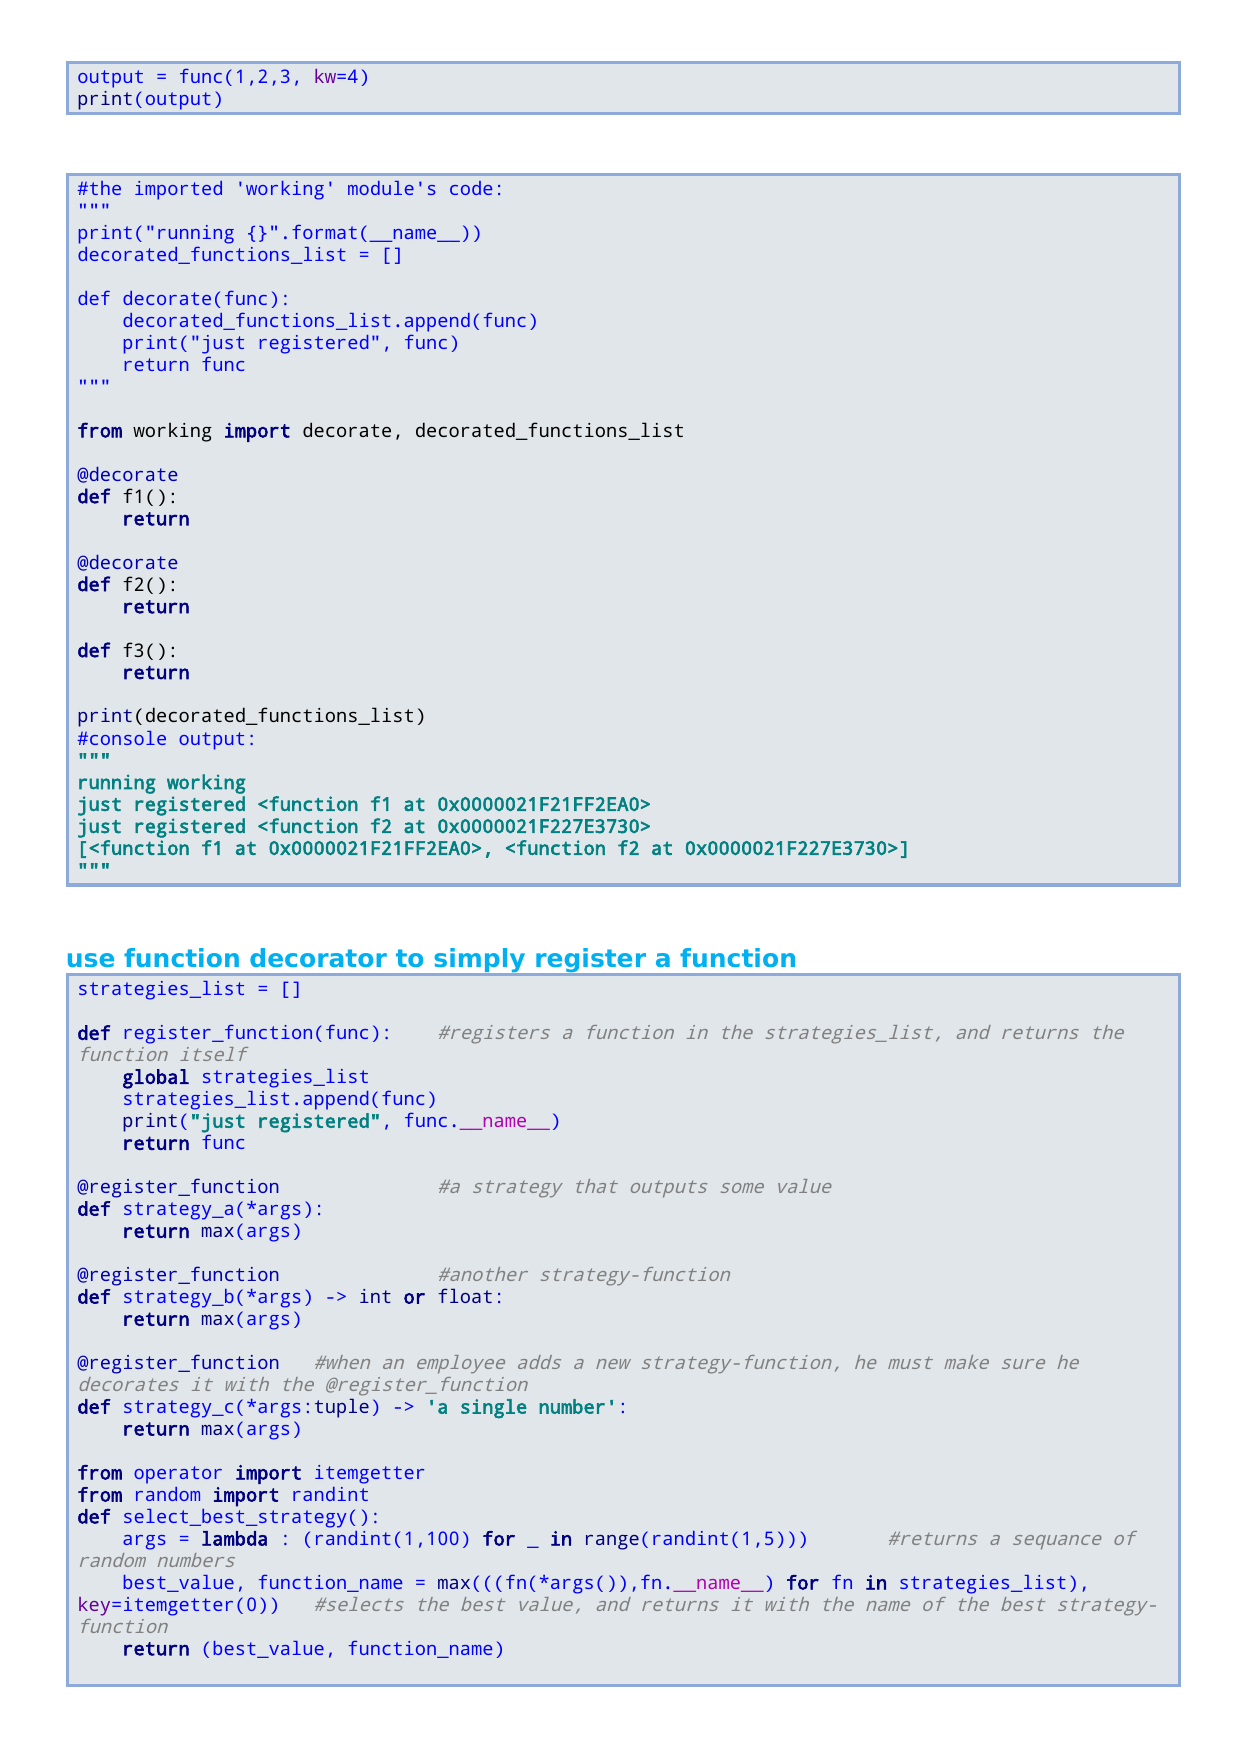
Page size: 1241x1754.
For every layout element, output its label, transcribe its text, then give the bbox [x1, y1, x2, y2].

text strategies_list = [] def register_function(func): #registers a function in the strategies_list, and returns the function itself global strategies_list strategies_list.append(func) print("just registered", func.__name__) return func @register_function #a strategy that outputs some value def strategy_a(*args): return max(args) @register_function #another strategy-function def strategy_b(*args) -> int or float: return max(args) @register_function #when an employee adds a new strategy-function, he must make sure he decorates it with the @register_function def strategy_c(*args:tuple) -> 'a single number': return max(args) from operator import itemgetter from random import randint def select_best_strategy(): args = lambda : (randint(1,100) for _ in range(randint(1,5))) #returns a sequance of random numbers best_value, function_name = max(((fn(*args()),fn.__name__) for fn in strategies_list), key=itemgetter(0)) #selects the best value, and returns it with the name of the best strategy-function return (best_value, function_name) [69, 976, 1178, 1684]
text #the imported 'working' module's code: """ print("running {}".format(__name__)) decorated_functions_list = [] def decorate(func): decorated_functions_list.append(func) print("just registered", func) return func """ from working import decorate, decorated_functions_list @decorate def f1(): return @decorate def f2(): return def f3(): return print(decorated_functions_list) #console output: """ running working just registered <function f1 at 0x0000021F21FF2EA0> just registered <function f2 at 0x0000021F227E3730> [<function f1 at 0x0000021F21FF2EA0>, <function f2 at 0x0000021F227E3730>] """ [69, 176, 1178, 883]
text output = func(1,2,3, kw=4) print(output) [69, 64, 1178, 112]
title use function decorator to simply register a function [66, 944, 1181, 973]
